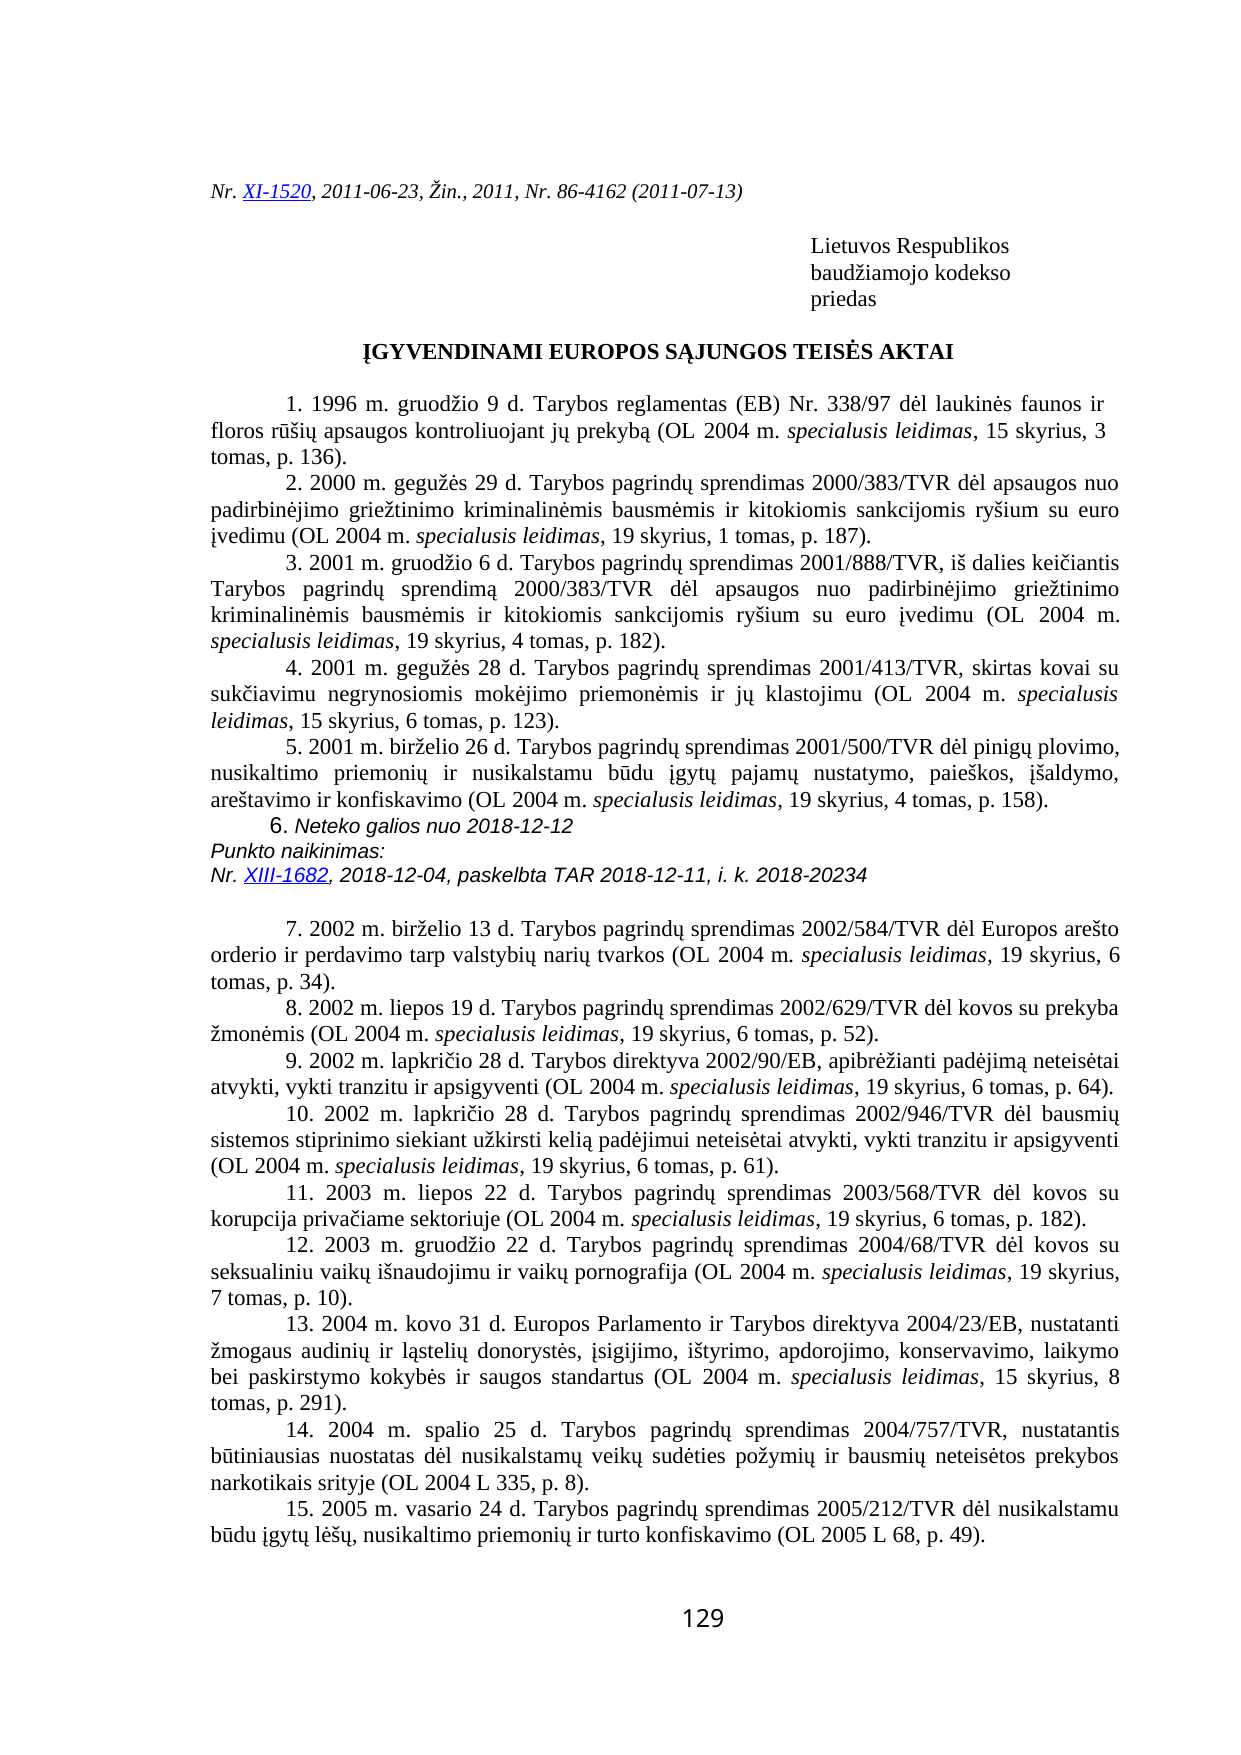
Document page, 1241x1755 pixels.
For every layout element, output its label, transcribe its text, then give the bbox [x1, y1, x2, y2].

text 12. 2003 m. gruodžio 22 d. Tarybos pagrindų sprendimas 2004/68/TVR dėl kovos su seksualiniu vaikų išnaudojimu ir vaikų pornografija (OL 2004 m. specialusis leidimas, 19 skyrius, 7 tomas, p. 10). [210, 1231, 1120, 1310]
text Nr. XI-1520, 2011-06-23, Žin., 2011, Nr. 86-4162 (2011-07-13) [210, 179, 1120, 203]
text 2. 2000 m. gegužės 29 d. Tarybos pagrindų sprendimas 2000/383/TVR dėl apsaugos nuo padirbinėjimo griežtinimo kriminalinėmis bausmėmis ir kitokiomis sankcijomis ryšium su euro įvedimu (OL 2004 m. specialusis leidimas, 19 skyrius, 1 tomas, p. 187). [210, 469, 1120, 548]
text 13. 2004 m. kovo 31 d. Europos Parlamento ir Tarybos direktyva 2004/23/EB, nustatanti žmogaus audinių ir ląstelių donorystės, įsigijimo, ištyrimo, apdorojimo, konservavimo, laikymo bei paskirstymo kokybės ir saugos standartus (OL 2004 m. specialusis leidimas, 15 skyrius, 8 tomas, p. 291). [210, 1310, 1120, 1416]
text 15. 2005 m. vasario 24 d. Tarybos pagrindų sprendimas 2005/212/TVR dėl nusikalstamu būdu įgytų lėšų, nusikaltimo priemonių ir turto konfiskavimo (OL 2005 L 68, p. 49). [210, 1495, 1120, 1548]
text Lietuvos Respublikos [210, 232, 1120, 259]
text Nr. XIII-1682, 2018-12-04, paskelbta TAR 2018-12-11, i. k. 2018-20234 [210, 862, 1120, 886]
text 7. 2002 m. birželio 13 d. Tarybos pagrindų sprendimas 2002/584/TVR dėl Europos arešto orderio ir perdavimo tarp valstybių narių tvarkos (OL 2004 m. specialusis leidimas, 19 skyrius, 6 tomas, p. 34). [210, 915, 1120, 994]
text 11. 2003 m. liepos 22 d. Tarybos pagrindų sprendimas 2003/568/TVR dėl kovos su korupcija privačiame sektoriuje (OL 2004 m. specialusis leidimas, 19 skyrius, 6 tomas, p. 182). [210, 1179, 1120, 1231]
text 1. 1996 m. gruodžio 9 d. Tarybos reglamentas (EB) Nr. 338/97 dėl laukinės faunos ir floros rūšių apsaugos kontroliuojant jų prekybą (OL 2004 m. specialusis leidimas, 15 skyrius, 3 tomas, p. 136). [210, 390, 1106, 469]
text Punkto naikinimas: [210, 838, 1120, 862]
text 4. 2001 m. gegužės 28 d. Tarybos pagrindų sprendimas 2001/413/TVR, skirtas kovai su sukčiavimu negrynosiomis mokėjimo priemonėmis ir jų klastojimu (OL 2004 m. specialusis leidimas, 15 skyrius, 6 tomas, p. 123). [210, 654, 1120, 733]
text 10. 2002 m. lapkričio 28 d. Tarybos pagrindų sprendimas 2002/946/TVR dėl bausmių sistemos stiprinimo siekiant užkirsti kelią padėjimui neteisėtai atvykti, vykti tranzitu ir apsigyventi (OL 2004 m. specialusis leidimas, 19 skyrius, 6 tomas, p. 61). [210, 1099, 1120, 1179]
text 6. Neteko galios nuo 2018-12-12 [210, 812, 1120, 838]
text 8. 2002 m. liepos 19 d. Tarybos pagrindų sprendimas 2002/629/TVR dėl kovos su prekyba žmonėmis (OL 2004 m. specialusis leidimas, 19 skyrius, 6 tomas, p. 52). [210, 994, 1120, 1047]
text 9. 2002 m. lapkričio 28 d. Tarybos direktyva 2002/90/EB, apibrėžianti padėjimą neteisėtai atvykti, vykti tranzitu ir apsigyventi (OL 2004 m. specialusis leidimas, 19 skyrius, 6 tomas, p. 64). [210, 1047, 1120, 1099]
text ĮGYVENDINAMI EUROPOS SĄJUNGOS TEISĖS AKTAI [210, 338, 1106, 364]
text priedas [210, 285, 1120, 311]
text baudžiamojo kodekso [210, 259, 1120, 285]
text 5. 2001 m. birželio 26 d. Tarybos pagrindų sprendimas 2001/500/TVR dėl pinigų plovimo, nusikaltimo priemonių ir nusikalstamu būdu įgytų pajamų nustatymo, paieškos, įšaldymo, areštavimo ir konfiskavimo (OL 2004 m. specialusis leidimas, 19 skyrius, 4 tomas, p. 158). [210, 733, 1120, 812]
text 3. 2001 m. gruodžio 6 d. Tarybos pagrindų sprendimas 2001/888/TVR, iš dalies keičiantis Tarybos pagrindų sprendimą 2000/383/TVR dėl apsaugos nuo padirbinėjimo griežtinimo kriminalinėmis bausmėmis ir kitokiomis sankcijomis ryšium su euro įvedimu (OL 2004 m. specialusis leidimas, 19 skyrius, 4 tomas, p. 182). [210, 548, 1120, 654]
text 14. 2004 m. spalio 25 d. Tarybos pagrindų sprendimas 2004/757/TVR, nustatantis būtiniausias nuostatas dėl nusikalstamų veikų sudėties požymių ir bausmių neteisėtos prekybos narkotikais srityje (OL 2004 L 335, p. 8). [210, 1416, 1120, 1495]
